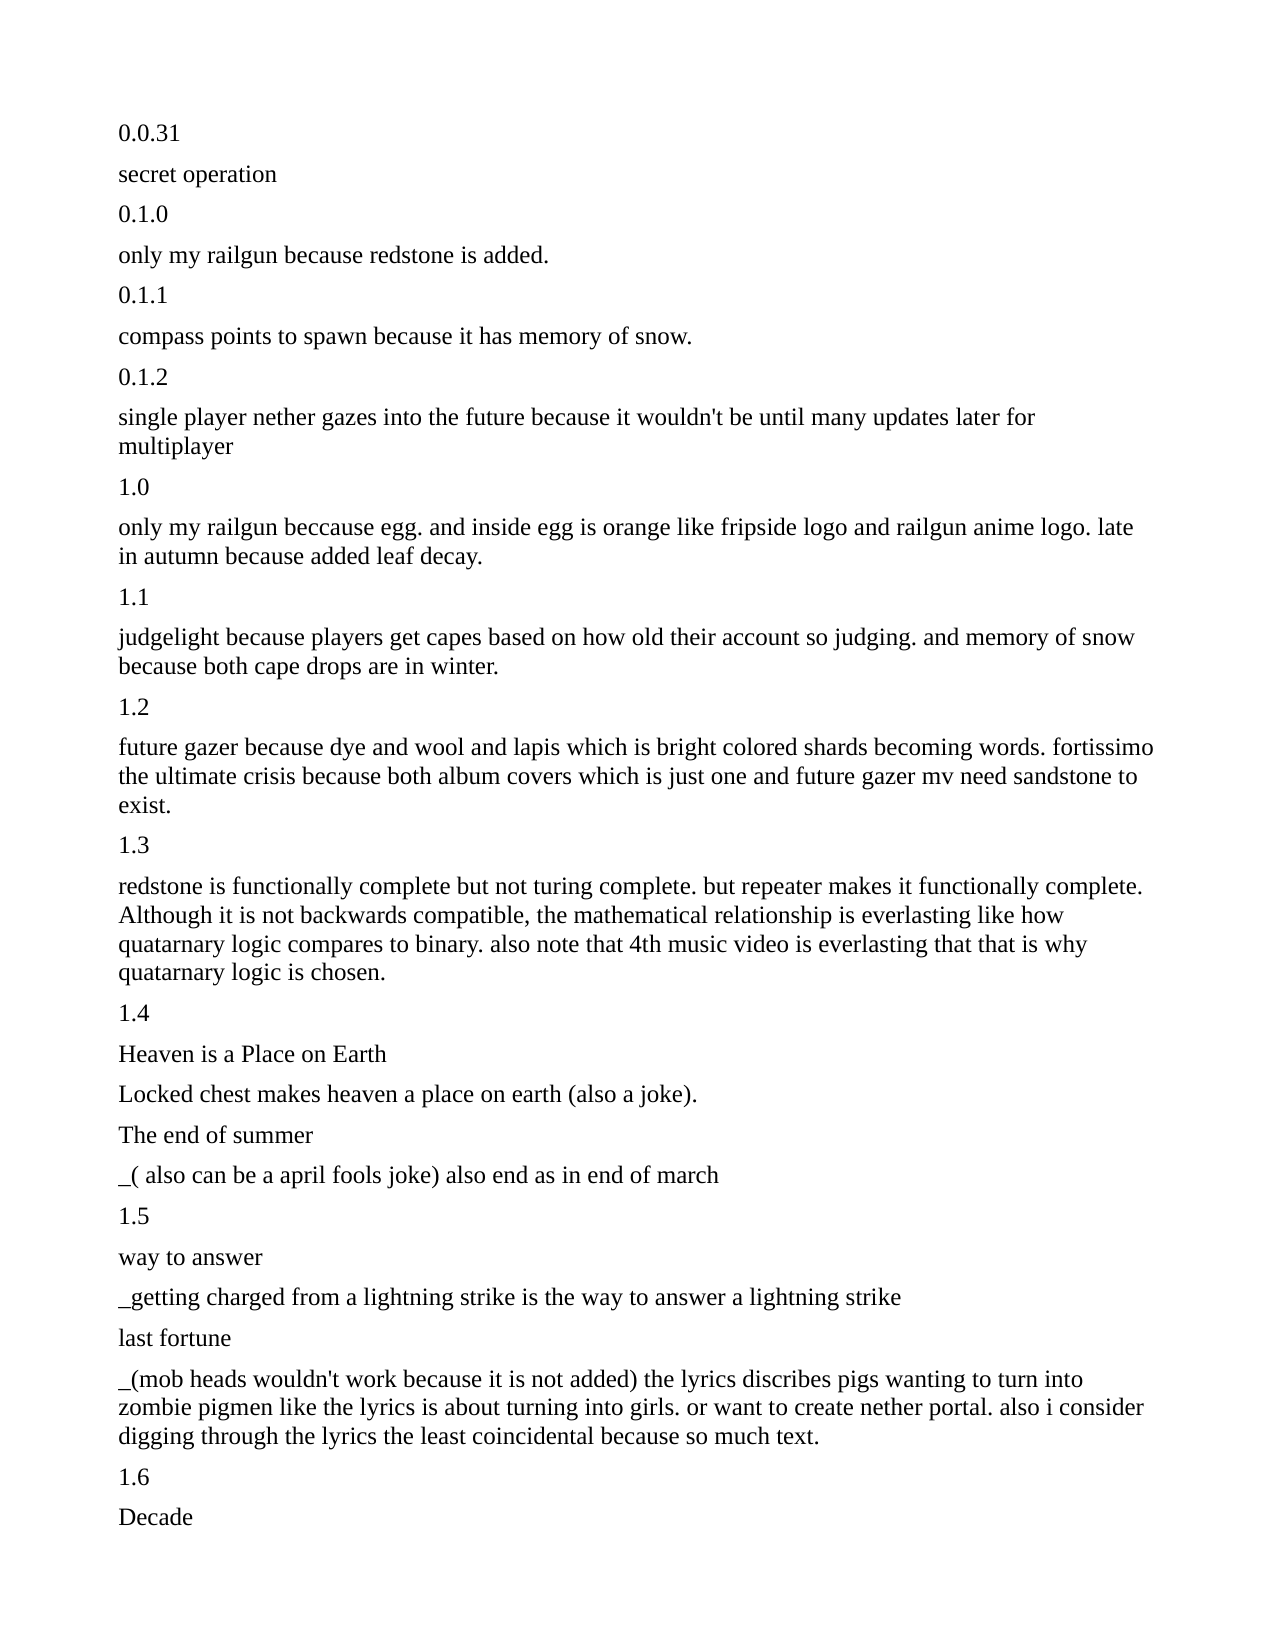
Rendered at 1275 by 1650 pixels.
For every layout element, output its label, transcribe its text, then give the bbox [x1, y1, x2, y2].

text 1.1 [118, 582, 1157, 611]
text 1.4 [118, 998, 1157, 1027]
text _(mob heads wouldn't work because it is not added) the lyrics discribes pigs wanting to turn into zombie pigmen like the lyrics is about turning into girls. or want to create nether portal. also i consider digging through the lyrics the least coincidental because so much text. [118, 1364, 1157, 1450]
text way to answer [118, 1242, 1157, 1271]
text Decade [118, 1502, 1157, 1531]
text judgelight because players get capes based on how old their account so judging. and memory of snow because both cape drops are in winter. [118, 622, 1157, 680]
text future gazer because dye and wool and lapis which is bright colored shards becoming words. fortissimo the ultimate crisis because both album covers which is just one and future gazer mv need sandstone to exist. [118, 732, 1157, 819]
text 1.2 [118, 692, 1157, 721]
text The end of summer [118, 1120, 1157, 1149]
text only my railgun beccause egg. and inside egg is orange like fripside logo and railgun anime logo. late in autumn because added leaf decay. [118, 512, 1157, 570]
text 1.0 [118, 472, 1157, 501]
text _getting charged from a lightning strike is the way to answer a lightning strike [118, 1282, 1157, 1311]
text 0.1.1 [118, 281, 1157, 309]
text last fortune [118, 1323, 1157, 1352]
text single player nether gazes into the future because it wouldn't be until many updates later for multiplayer [118, 402, 1157, 460]
text redstone is functionally complete but not turing complete. but repeater makes it functionally complete. Although it is not backwards compatible, the mathematical relationship is everlasting like how quatarnary logic compares to binary. also note that 4th music video is everlasting that that is why quatarnary logic is chosen. [118, 871, 1157, 986]
text 0.1.0 [118, 199, 1157, 228]
text Locked chest makes heaven a place on earth (also a joke). [118, 1079, 1157, 1108]
text secret operation [118, 159, 1157, 187]
text 1.6 [118, 1462, 1157, 1491]
text only my railgun because redstone is added. [118, 240, 1157, 269]
text 0.1.2 [118, 362, 1157, 391]
text _( also can be a april fools joke) also end as in end of march [118, 1161, 1157, 1189]
text compass points to spawn because it has memory of snow. [118, 321, 1157, 350]
text 0.0.31 [118, 118, 1157, 147]
text 1.5 [118, 1201, 1157, 1230]
text Heaven is a Place on Earth [118, 1039, 1157, 1067]
text 1.3 [118, 831, 1157, 859]
